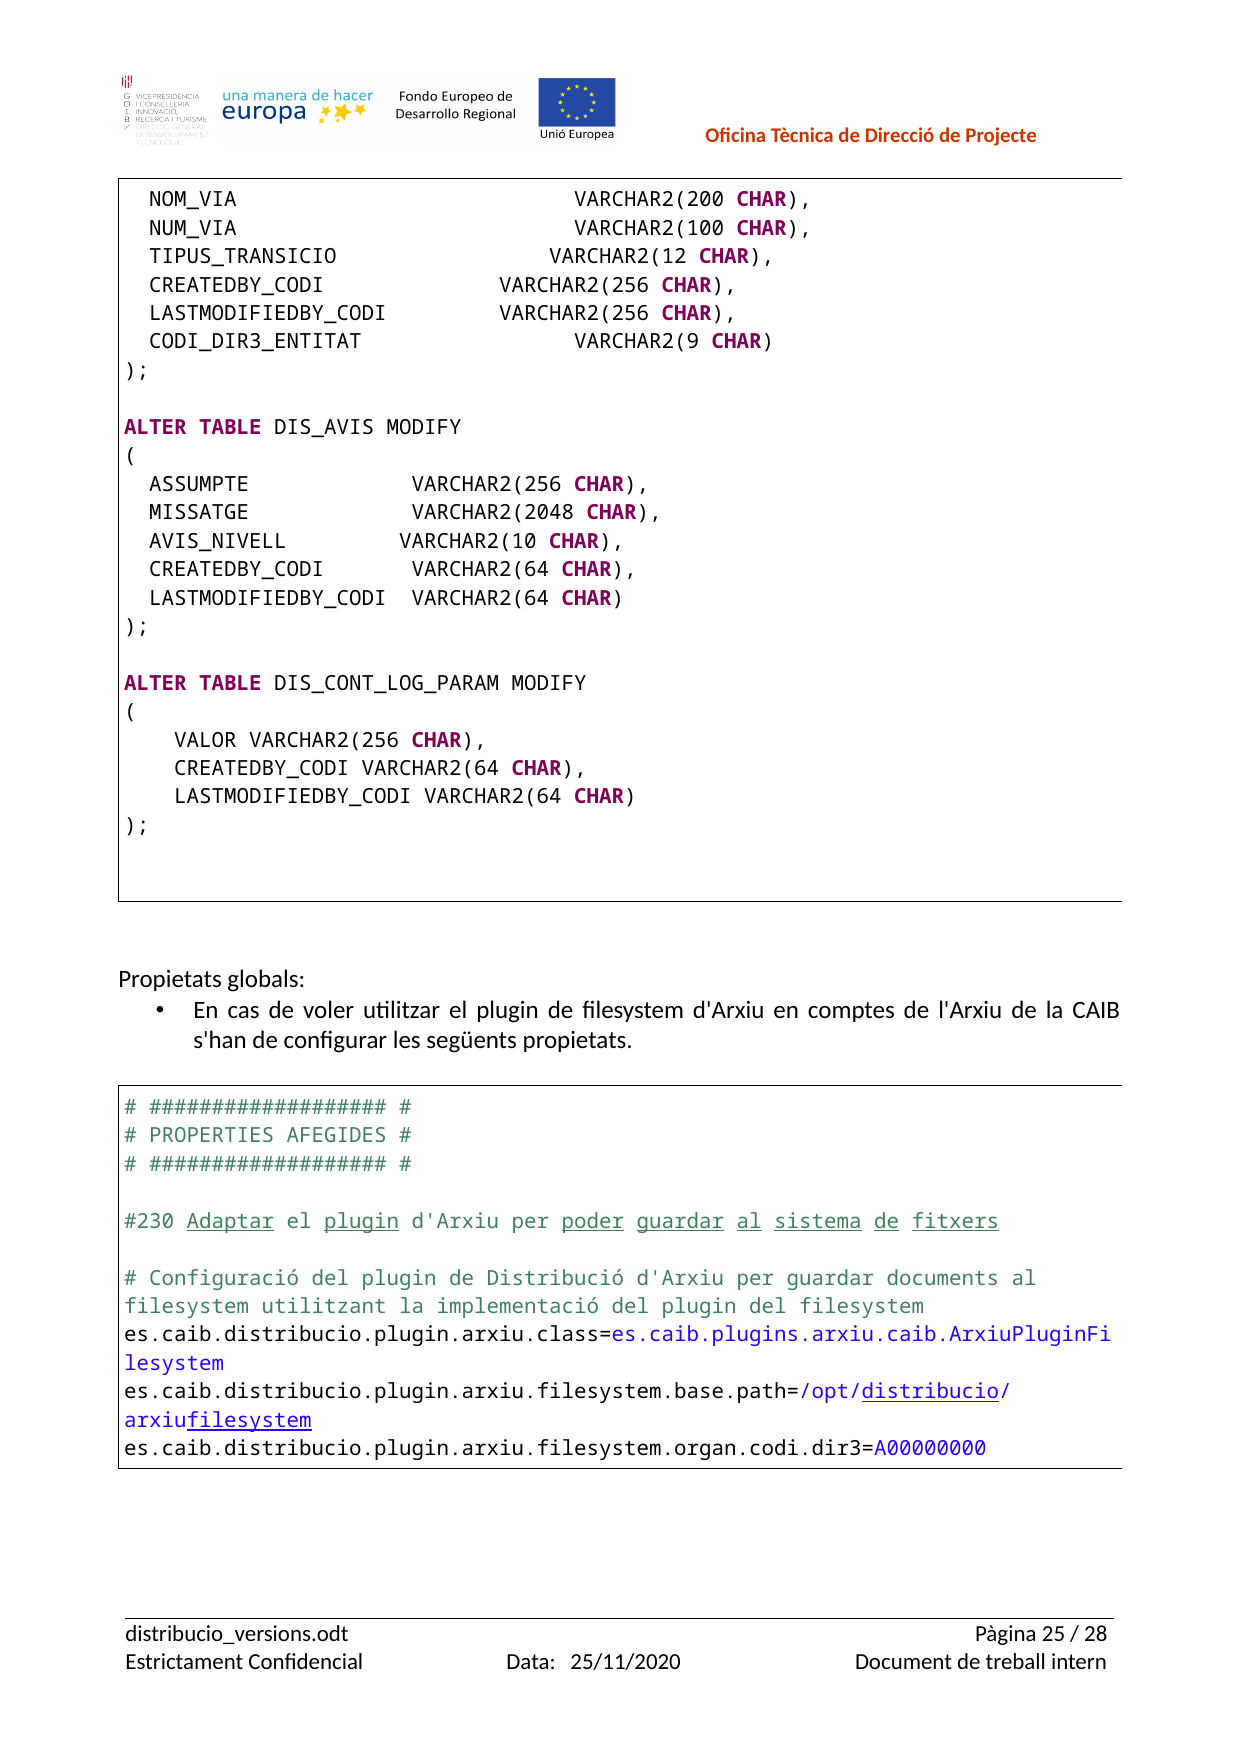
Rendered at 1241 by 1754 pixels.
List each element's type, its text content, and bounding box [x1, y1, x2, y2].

text Propietats globals: [118, 963, 1122, 994]
picture [219, 73, 621, 147]
picture [118, 73, 213, 147]
list En cas de voler utilitzar el plugin de filesystem d'Arxiu en comptes de l'Arxiu de la CAIB s'han de configurar les següents propietats. [156, 994, 1122, 1055]
table_header NOM_VIA VARCHAR2(200 CHAR), NUM_VIA VARCHAR2(100 CHAR), TIPUS_TRANSICIO VARCHAR2(12 CHAR), CREATEDBY_CODI VARCHAR2(256 CHAR), LASTMODIFIEDBY_CODI VARCHAR2(256 CHAR), CODI_DIR3_ENTITAT VARCHAR2(9 CHAR) ); ALTER TABLE DIS_AVIS MODIFY ( ASSUMPTE VARCHAR2(256 CHAR), MISSATGE VARCHAR2(2048 CHAR), AVIS_NIVELL VARCHAR2(10 CHAR), CREATEDBY_CODI VARCHAR2(64 CHAR), LASTMODIFIEDBY_CODI VARCHAR2(64 CHAR) ); ALTER TABLE DIS_CONT_LOG_PARAM MODIFY ( VALOR VARCHAR2(256 CHAR), CREATEDBY_CODI VARCHAR2(64 CHAR), LASTMODIFIEDBY_CODI VARCHAR2(64 CHAR) ); [119, 179, 1122, 901]
table_header # ################### # # PROPERTIES AFEGIDES # # ################### # #230 Adaptar el plugin d'Arxiu per poder guardar al sistema de fitxers # Configuració del plugin de Distribució d'Arxiu per guardar documents al filesystem utilitzant la implementació del plugin del filesystem es.caib.distribucio.plugin.arxiu.class=es.caib.plugins.arxiu.caib.ArxiuPluginFilesystem es.caib.distribucio.plugin.arxiu.filesystem.base.path=/opt/distribucio/arxiufilesystem es.caib.distribucio.plugin.arxiu.filesystem.organ.codi.dir3=A00000000 [119, 1086, 1122, 1467]
